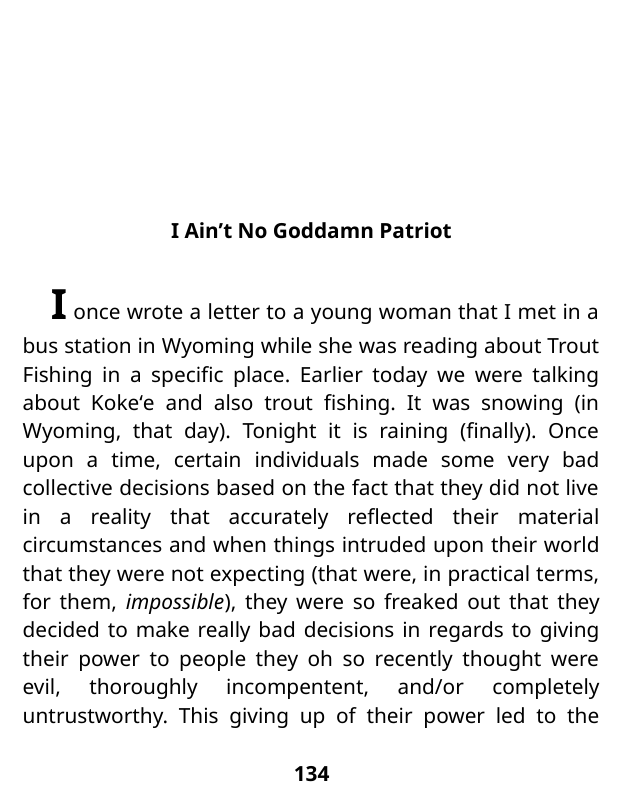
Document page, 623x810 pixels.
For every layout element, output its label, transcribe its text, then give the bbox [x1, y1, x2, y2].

text I once wrote a letter to a young woman that I met in a bus station in Wyoming while she was reading about Trout Fishing in a specific place. Earlier today we were talking about Kokeʻe and also trout fishing. It was snowing (in Wyoming, that day). Tonight it is raining (finally). Once upon a time, certain individuals made some very bad collective decisions based on the fact that they did not live in a reality that accurately reflected their material circumstances and when things intruded upon their world that they were not expecting (that were, in practical terms, for them, impossible), they were so freaked out that they decided to make really bad decisions in regards to giving their power to people they oh so recently thought were evil, thoroughly incompentent, and/or completely untrustworthy. This giving up of their power led to the [22, 274, 600, 729]
text I Ain’t No Goddamn Patriot [22, 216, 600, 245]
